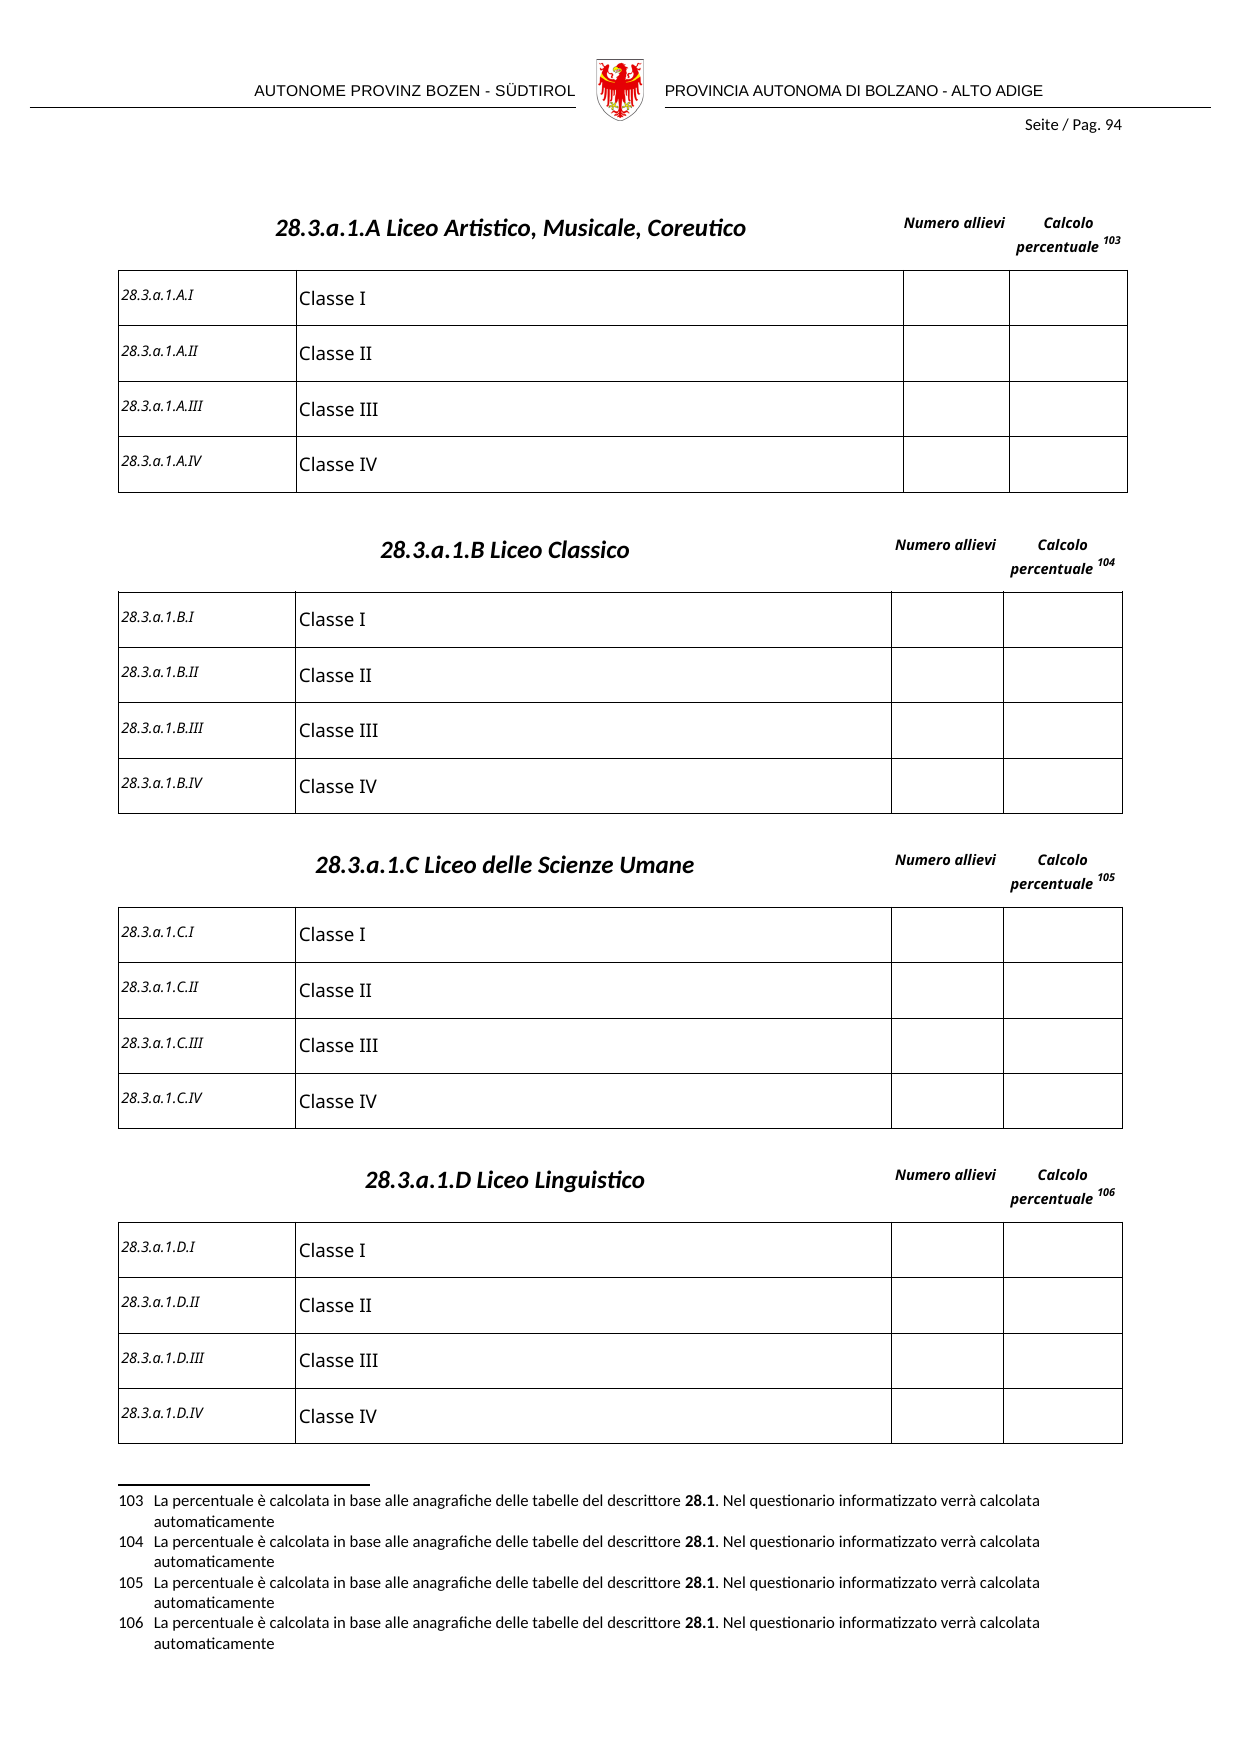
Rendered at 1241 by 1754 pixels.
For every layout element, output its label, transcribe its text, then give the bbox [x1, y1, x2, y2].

table_cell [1004, 1334, 1122, 1388]
table_cell 28.3.a.1.D.III [119, 1334, 295, 1388]
table_cell [892, 1278, 1003, 1332]
table_cell 28.3.a.1.D.I [119, 1223, 295, 1277]
table_cell Classe I [297, 271, 903, 325]
table_cell 28.3.a.1.A.I [119, 271, 296, 325]
table_cell Classe IV [296, 1389, 891, 1443]
table_header Numero allievi [903, 201, 1009, 270]
table_cell [1004, 703, 1122, 758]
table_cell Classe I [296, 1223, 891, 1277]
table_cell [892, 648, 1003, 702]
table_header Numero allievi [891, 838, 1003, 907]
table_cell [1004, 648, 1122, 702]
table_cell Classe III [296, 703, 891, 758]
table_cell [1010, 326, 1127, 381]
table_cell [892, 593, 1003, 647]
table_cell 28.3.a.1.D.II [119, 1278, 295, 1332]
table_cell Classe II [296, 963, 891, 1017]
table_header 28.3.a.1.A Liceo Artistico, Musicale, Coreutico [118, 201, 903, 270]
table_cell [892, 759, 1003, 813]
table_cell [1004, 593, 1122, 647]
table_cell 28.3.a.1.C.II [119, 963, 295, 1017]
table_header Calcolo percentuale [1003, 523, 1122, 591]
table_cell Classe III [297, 382, 903, 436]
table_cell Classe II [297, 326, 903, 381]
table_cell 28.3.a.1.A.III [119, 382, 296, 436]
table_cell [892, 963, 1003, 1017]
table_cell [1010, 437, 1127, 491]
table_cell [904, 382, 1009, 436]
table_cell Classe IV [296, 1074, 891, 1128]
table_cell Classe IV [296, 759, 891, 813]
table_cell 28.3.a.1.D.IV [119, 1389, 295, 1443]
table_cell [1004, 759, 1122, 813]
table_cell 28.3.a.1.B.II [119, 648, 295, 702]
table_cell [1010, 271, 1127, 325]
table_header 28.3.a.1.C Liceo delle Scienze Umane [118, 838, 891, 907]
table_cell Classe III [296, 1019, 891, 1073]
table_cell Classe I [296, 593, 891, 647]
picture [596, 59, 644, 121]
table_cell [892, 1334, 1003, 1388]
table_cell [1004, 1074, 1122, 1128]
table_cell 28.3.a.1.C.III [119, 1019, 295, 1073]
table_cell [892, 1389, 1003, 1443]
table_header Calcolo percentuale [1003, 1153, 1122, 1222]
table_cell 28.3.a.1.B.IV [119, 759, 295, 813]
table_cell Classe IV [297, 437, 903, 491]
table_cell [1004, 1278, 1122, 1332]
table_cell 28.3.a.1.C.IV [119, 1074, 295, 1128]
table_cell 28.3.a.1.B.I [119, 593, 295, 647]
table_cell Classe II [296, 648, 891, 702]
table_cell Classe I [296, 908, 891, 962]
table_cell [1004, 963, 1122, 1017]
table_cell Classe III [296, 1334, 891, 1388]
table_cell [892, 1074, 1003, 1128]
table_cell [1004, 1389, 1122, 1443]
table_header Numero allievi [891, 523, 1003, 591]
table_cell [904, 326, 1009, 381]
table_cell [904, 437, 1009, 491]
table_cell 28.3.a.1.A.IV [119, 437, 296, 491]
table_cell [892, 703, 1003, 758]
table_header 28.3.a.1.B Liceo Classico [118, 523, 891, 591]
table_header Calcolo percentuale [1003, 838, 1122, 907]
table_cell [904, 271, 1009, 325]
table_cell [1010, 382, 1127, 436]
table_cell [1004, 1223, 1122, 1277]
table_header Numero allievi [891, 1153, 1003, 1222]
table_cell [892, 1223, 1003, 1277]
table_cell [1004, 908, 1122, 962]
table_header 28.3.a.1.D Liceo Linguistico [118, 1153, 891, 1222]
table_cell [892, 908, 1003, 962]
table_cell 28.3.a.1.C.I [119, 908, 295, 962]
table_cell 28.3.a.1.A.II [119, 326, 296, 381]
table_cell [892, 1019, 1003, 1073]
table_cell [1004, 1019, 1122, 1073]
table_cell Classe II [296, 1278, 891, 1332]
table_header Calcolo percentuale [1009, 201, 1127, 270]
table_cell 28.3.a.1.B.III [119, 703, 295, 758]
